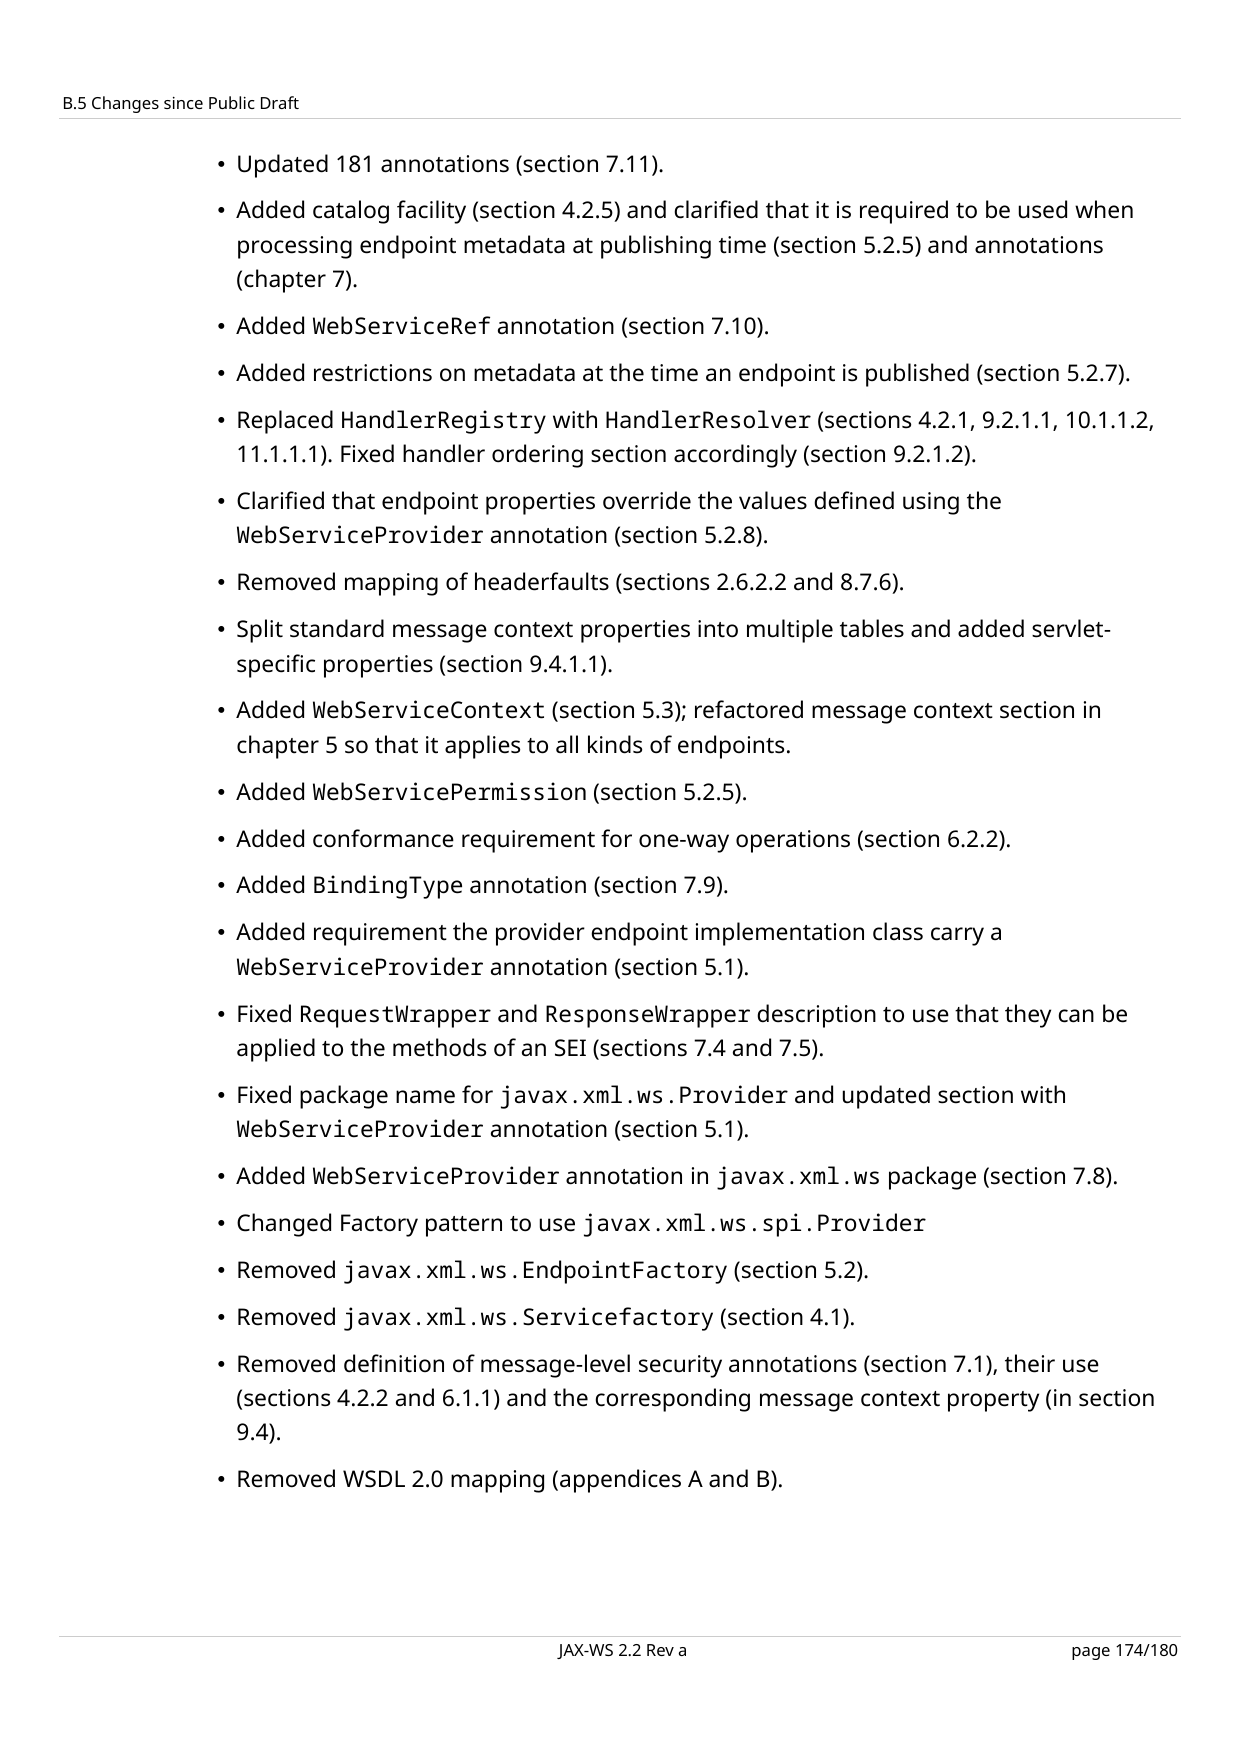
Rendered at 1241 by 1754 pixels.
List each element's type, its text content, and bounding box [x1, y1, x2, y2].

list Removed WSDL 2.0 mapping (appendices A and B). [221, 1463, 1181, 1494]
list Removed javax.xml.ws.Servicefactory (section 4.1). [221, 1301, 1181, 1332]
list Fixed package name for javax.xml.ws.Provider and updated section with WebServiceProvider annotation (section 5.1). [221, 1079, 1181, 1144]
list Added WebServiceProvider annotation in javax.xml.ws package (section 7.8). [221, 1160, 1181, 1191]
list Split standard message context properties into multiple tables and added servlet-specific properties (section 9.4.1.1). [221, 613, 1181, 679]
list Added restrictions on metadata at the time an endpoint is published (section 5.2.7). [221, 357, 1181, 388]
list Changed Factory pattern to use javax.xml.ws.spi.Provider [221, 1207, 1181, 1238]
list Added WebServiceRef annotation (section 7.10). [221, 310, 1181, 341]
list Updated 181 annotations (section 7.11). [221, 147, 1181, 179]
list Added WebServiceContext (section 5.3); refactored message context section in chapter 5 so that it applies to all kinds of endpoints. [221, 694, 1181, 760]
list Added conformance requirement for one-way operations (section 6.2.2). [221, 822, 1181, 854]
list Added BindingType annotation (section 7.9). [221, 869, 1181, 901]
list Replaced HandlerRegistry with HandlerResolver (sections 4.2.1, 9.2.1.1, 10.1.1.2, 11.1.1.1). Fixed handler ordering section accordingly (section 9.2.1.2). [221, 404, 1181, 469]
list Fixed RequestWrapper and ResponseWrapper description to use that they can be applied to the methods of an SEI (sections 7.4 and 7.5). [221, 997, 1181, 1063]
list Added requirement the provider endpoint implementation class carry a WebServiceProvider annotation (section 5.1). [221, 916, 1181, 982]
list Clarified that endpoint properties override the values defined using the WebServiceProvider annotation (section 5.2.8). [221, 485, 1181, 551]
list Removed javax.xml.ws.EndpointFactory (section 5.2). [221, 1254, 1181, 1285]
list Removed mapping of headerfaults (sections 2.6.2.2 and 8.7.6). [221, 566, 1181, 597]
list Added WebServicePermission (section 5.2.5). [221, 776, 1181, 807]
list Removed definition of message-level security annotations (section 7.1), their use (sections 4.2.2 and 6.1.1) and the corresponding message context property (in section 9.4). [221, 1347, 1181, 1447]
list Added catalog facility (section 4.2.5) and clarified that it is required to be used when processing endpoint metadata at publishing time (section 5.2.5) and annotations (chapter 7). [221, 194, 1181, 294]
